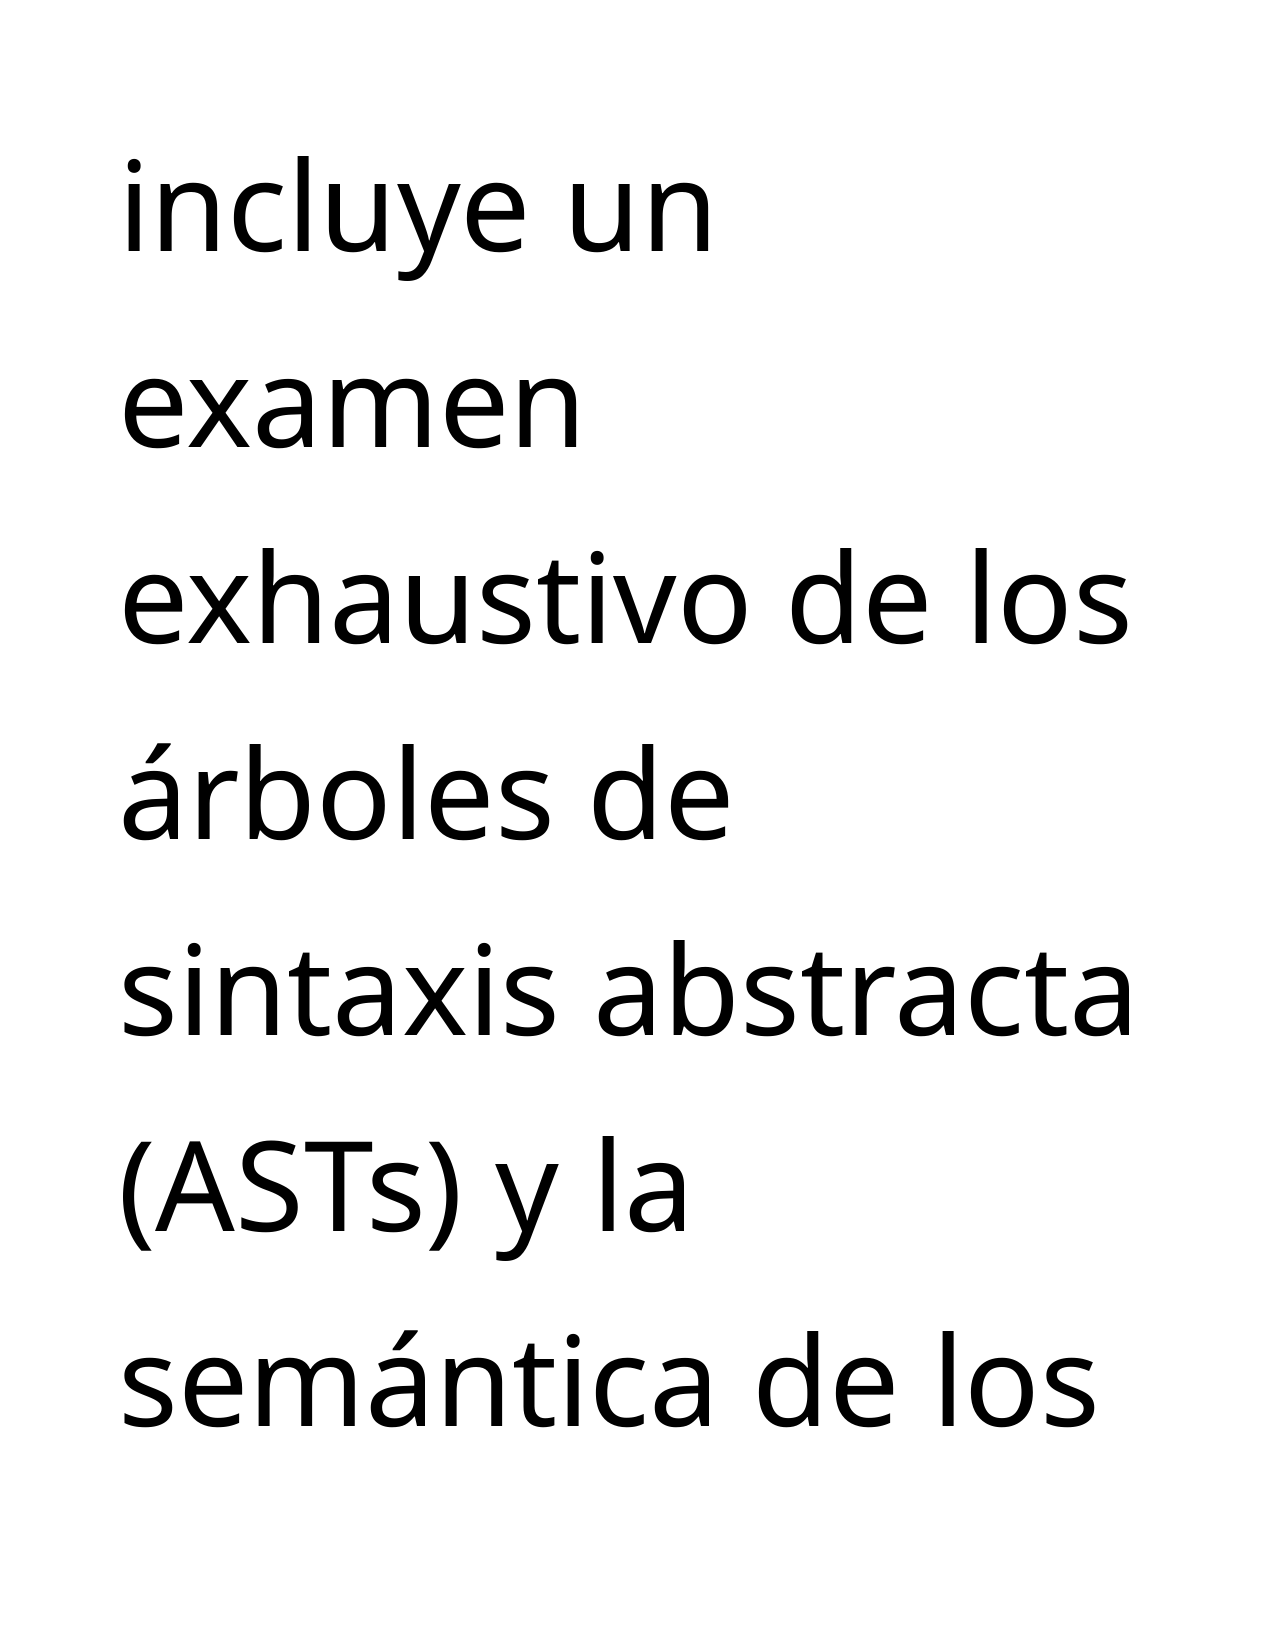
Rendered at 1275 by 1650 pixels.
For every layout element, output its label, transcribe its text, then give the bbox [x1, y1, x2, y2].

text incluye un examen exhaustivo de los árboles de sintaxis abstracta (ASTs) y la semántica de los [118, 118, 1157, 1463]
